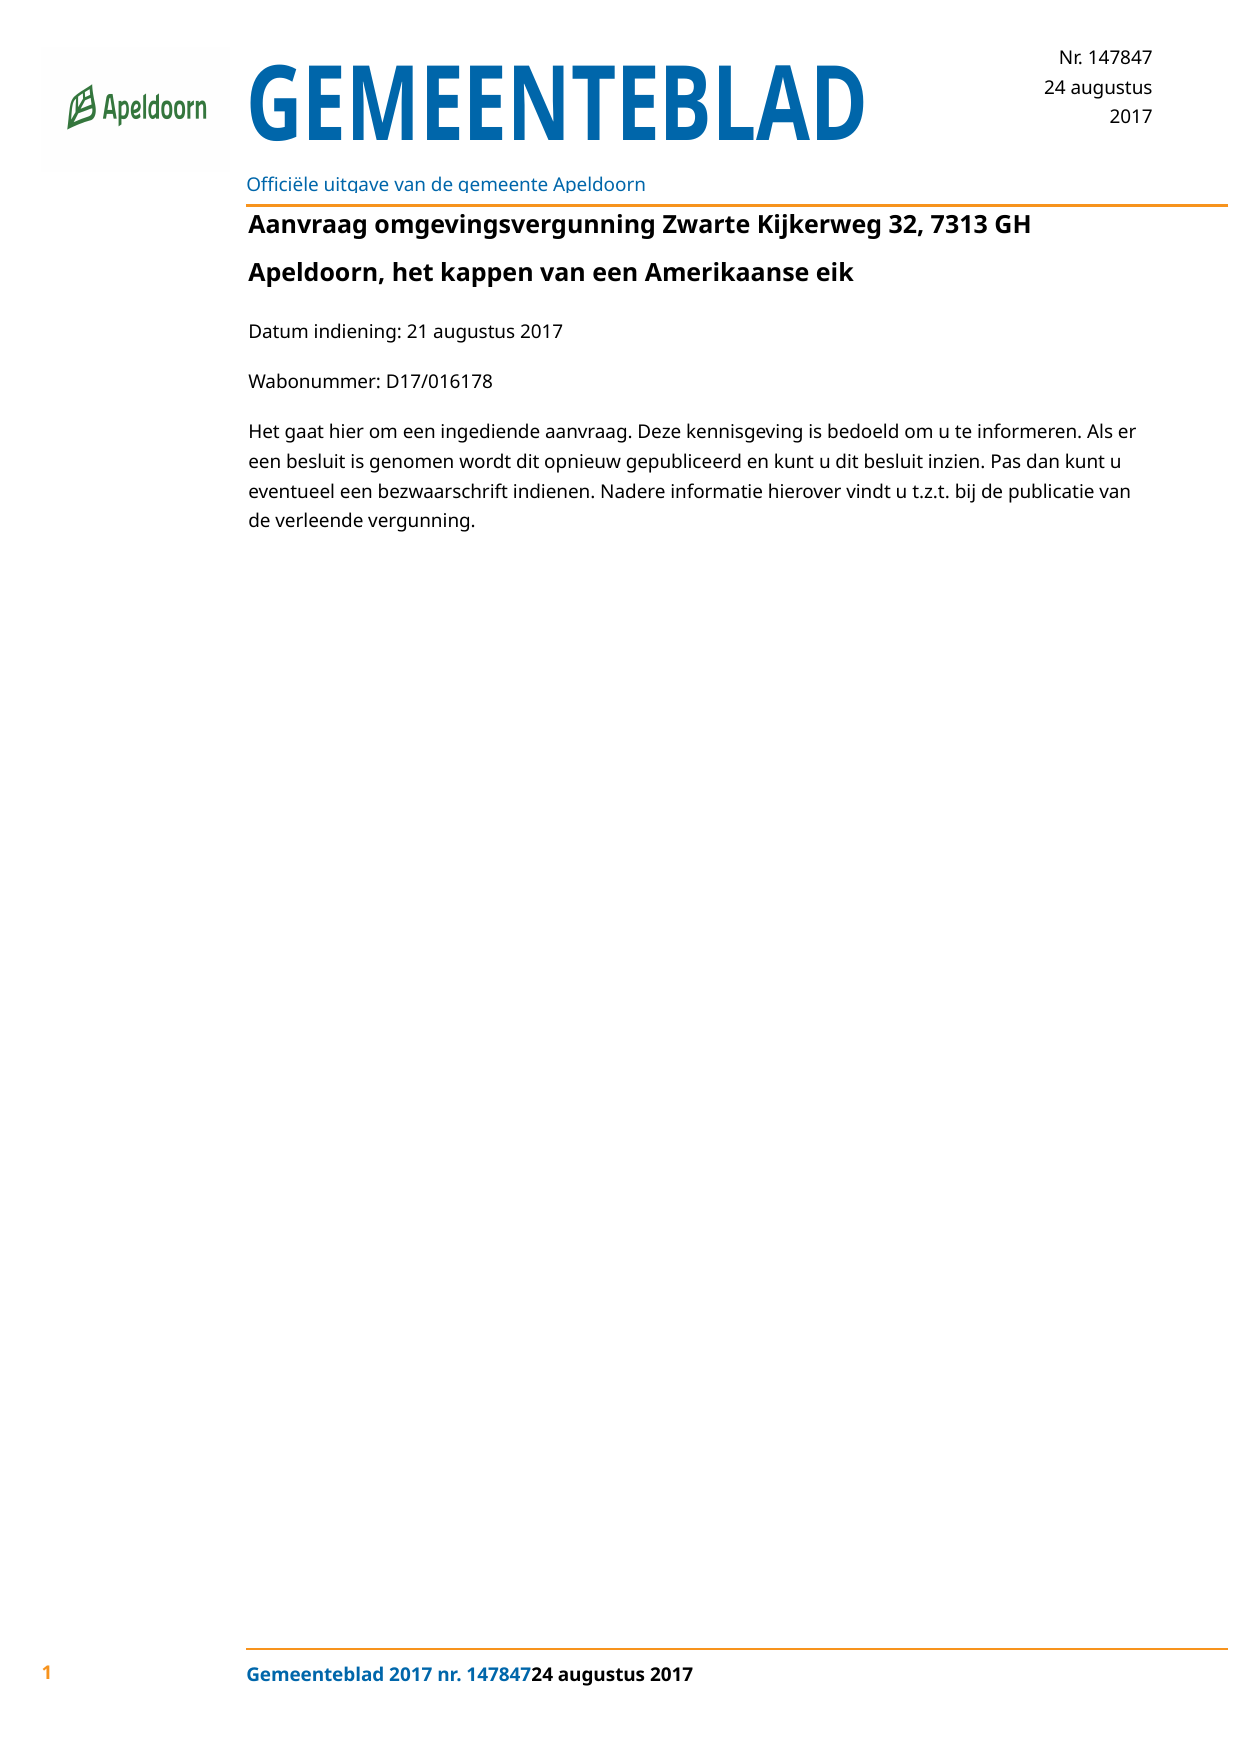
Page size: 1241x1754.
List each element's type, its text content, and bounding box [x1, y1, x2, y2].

text Wabonummer: D17/016178 [248, 368, 1152, 394]
text Het gaat hier om een ingediende aanvraag. Deze kennisgeving is bedoeld om u te informeren. Als er een besluit is genomen wordt dit opnieuw gepubliceerd en kunt u dit besluit inzien. Pas dan kunt u eventueel een bezwaarschrift indienen. Nadere informatie hierover vindt u t.z.t. bij de publicatie van de verleende vergunning. [248, 419, 1152, 533]
picture [41, 47, 231, 172]
text Datum indiening: 21 augustus 2017 [248, 318, 1152, 344]
text Aanvraag omgevingsvergunning Zwarte Kijkerweg 32, 7313 GH Apeldoorn, het kappen van een Amerikaanse eik [248, 207, 1152, 288]
